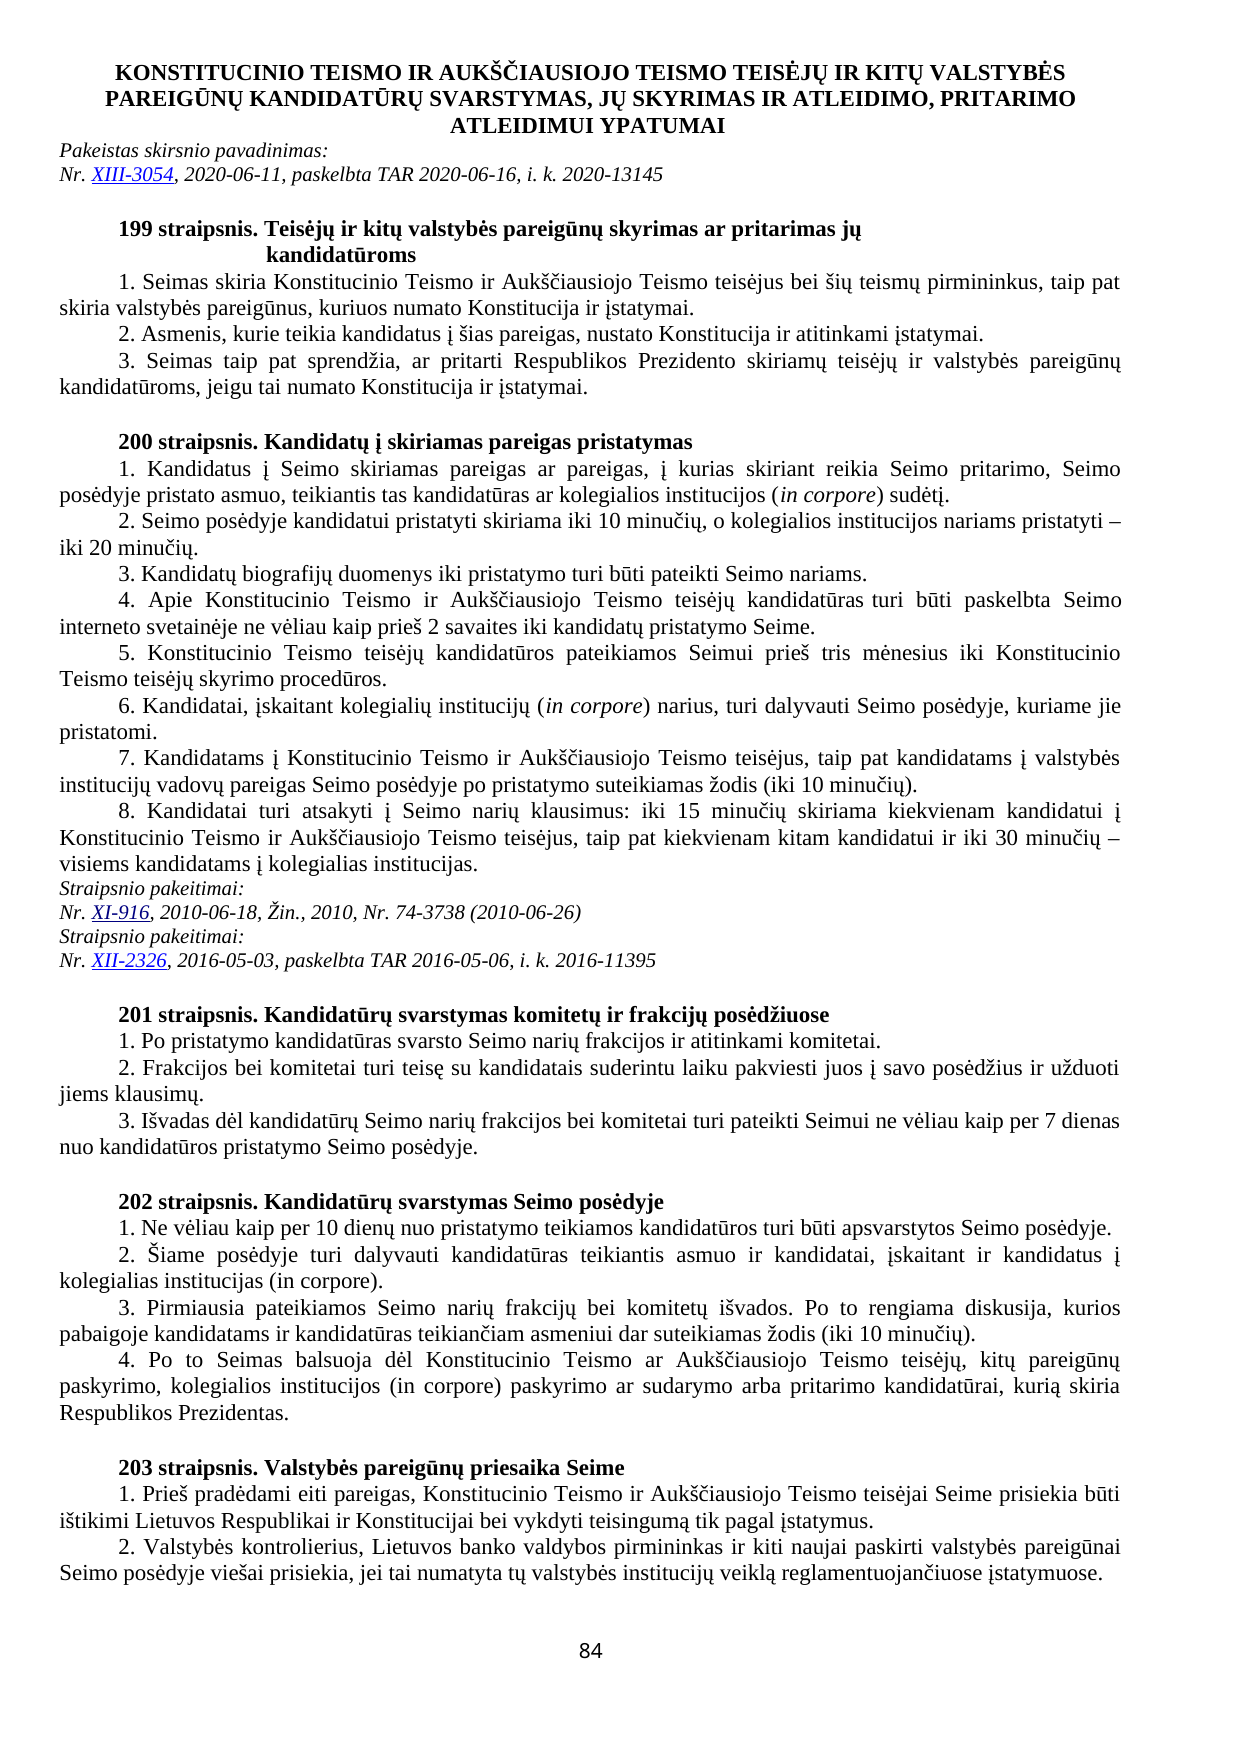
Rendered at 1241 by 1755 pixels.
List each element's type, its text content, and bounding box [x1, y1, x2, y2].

text 3. Pirmiausia pateikiamos Seimo narių frakcijų bei komitetų išvados. Po to rengiama diskusija, kurios pabaigoje kandidatams ir kandidatūras teikiančiam asmeniui dar suteikiamas žodis (iki 10 minučių). [59, 1293, 1122, 1346]
text 2. Valstybės kontrolierius, Lietuvos banko valdybos pirmininkas ir kiti naujai paskirti valstybės pareigūnai Seimo posėdyje viešai prisiekia, jei tai numatyta tų valstybės institucijų veiklą reglamentuojančiuose įstatymuose. [59, 1533, 1122, 1586]
text Nr. XIII-3054, 2020-06-11, paskelbta TAR 2020-06-16, i. k. 2020-13145 [59, 162, 1122, 186]
text 1. Po pristatymo kandidatūras svarsto Seimo narių frakcijos ir atitinkami komitetai. [59, 1028, 1122, 1054]
text 1. Prieš pradėdami eiti pareigas, Konstitucinio Teismo ir Aukščiausiojo Teismo teisėjai Seime prisiekia būti ištikimi Lietuvos Respublikai ir Konstitucijai bei vykdyti teisingumą tik pagal įstatymus. [59, 1480, 1122, 1533]
text Nr. XI-916, 2010-06-18, Žin., 2010, Nr. 74-3738 (2010-06-26) [59, 900, 1122, 924]
text Pakeistas skirsnio pavadinimas: [59, 138, 1122, 162]
text 202 straipsnis. Kandidatūrų svarstymas Seimo posėdyje [59, 1188, 1122, 1214]
text 201 straipsnis. Kandidatūrų svarstymas komitetų ir frakcijų posėdžiuose [59, 1001, 1122, 1028]
text 5. Konstitucinio Teismo teisėjų kandidatūros pateikiamos Seimui prieš tris mėnesius iki Konstitucinio Teismo teisėjų skyrimo procedūros. [59, 639, 1122, 692]
text 3. Išvadas dėl kandidatūrų Seimo narių frakcijos bei komitetai turi pateikti Seimui ne vėliau kaip per 7 dienas nuo kandidatūros pristatymo Seimo posėdyje. [59, 1107, 1122, 1159]
text 2. Frakcijos bei komitetai turi teisę su kandidatais suderintu laiku pakviesti juos į savo posėdžius ir užduoti jiems klausimų. [59, 1054, 1122, 1107]
text KONSTITUCINIO TEISMO IR AUKŠČIAUSIOJO TEISMO TEISĖJŲ IR KITŲ VALSTYBĖS PAREIGŪNŲ KANDIDATŪRŲ SVARSTYMAS, JŲ SKYRIMAS IR ATLEIDIMO, PRITARIMO ATLEIDIMUI YPATUMAI [59, 59, 1122, 138]
text 6. Kandidatai, įskaitant kolegialių institucijų (in corpore) narius, turi dalyvauti Seimo posėdyje, kuriame jie pristatomi. [59, 692, 1122, 744]
text 7. Kandidatams į Konstitucinio Teismo ir Aukščiausiojo Teismo teisėjus, taip pat kandidatams į valstybės institucijų vadovų pareigas Seimo posėdyje po pristatymo suteikiamas žodis (iki 10 minučių). [59, 744, 1122, 797]
text Straipsnio pakeitimai: [59, 924, 1122, 948]
text 4. Po to Seimas balsuoja dėl Konstitucinio Teismo ar Aukščiausiojo Teismo teisėjų, kitų pareigūnų paskyrimo, kolegialios institucijos (in corpore) paskyrimo ar sudarymo arba pritarimo kandidatūrai, kurią skiria Respublikos Prezidentas. [59, 1346, 1122, 1425]
text 199 straipsnis. Teisėjų ir kitų valstybės pareigūnų skyrimas ar pritarimas jų [118, 215, 1122, 241]
text Straipsnio pakeitimai: [59, 876, 1122, 900]
text 3. Kandidatų biografijų duomenys iki pristatymo turi būti pateikti Seimo nariams. [59, 560, 1122, 586]
text 4. Apie Konstitucinio Teismo ir Aukščiausiojo Teismo teisėjų kandidatūras turi būti paskelbta Seimo interneto svetainėje ne vėliau kaip prieš 2 savaites iki kandidatų pristatymo Seime. [59, 586, 1122, 639]
text 1. Ne vėliau kaip per 10 dienų nuo pristatymo teikiamos kandidatūros turi būti apsvarstytos Seimo posėdyje. [59, 1214, 1122, 1241]
text 2. Asmenis, kurie teikia kandidatus į šias pareigas, nustato Konstitucija ir atitinkami įstatymai. [59, 320, 1122, 347]
text 1. Seimas skiria Konstitucinio Teismo ir Aukščiausiojo Teismo teisėjus bei šių teismų pirmininkus, taip pat skiria valstybės pareigūnus, kuriuos numato Konstitucija ir įstatymai. [59, 268, 1122, 320]
text kandidatūroms [266, 241, 1122, 268]
text 2. Seimo posėdyje kandidatui pristatyti skiriama iki 10 minučių, o kolegialios institucijos nariams pristatyti – iki 20 minučių. [59, 507, 1122, 560]
text 1. Kandidatus į Seimo skiriamas pareigas ar pareigas, į kurias skiriant reikia Seimo pritarimo, Seimo posėdyje pristato asmuo, teikiantis tas kandidatūras ar kolegialios institucijos (in corpore) sudėtį. [59, 454, 1122, 507]
text 8. Kandidatai turi atsakyti į Seimo narių klausimus: iki 15 minučių skiriama kiekvienam kandidatui į Konstitucinio Teismo ir Aukščiausiojo Teismo teisėjus, taip pat kiekvienam kitam kandidatui ir iki 30 minučių – visiems kandidatams į kolegialias institucijas. [59, 797, 1122, 876]
text 3. Seimas taip pat sprendžia, ar pritarti Respublikos Prezidento skiriamų teisėjų ir valstybės pareigūnų kandidatūroms, jeigu tai numato Konstitucija ir įstatymai. [59, 347, 1122, 399]
text 2. Šiame posėdyje turi dalyvauti kandidatūras teikiantis asmuo ir kandidatai, įskaitant ir kandidatus į kolegialias institucijas (in corpore). [59, 1241, 1122, 1293]
text 203 straipsnis. Valstybės pareigūnų priesaika Seime [59, 1454, 1122, 1480]
text Nr. XII-2326, 2016-05-03, paskelbta TAR 2016-05-06, i. k. 2016-11395 [59, 948, 1122, 972]
text 200 straipsnis. Kandidatų į skiriamas pareigas pristatymas [59, 428, 1122, 454]
